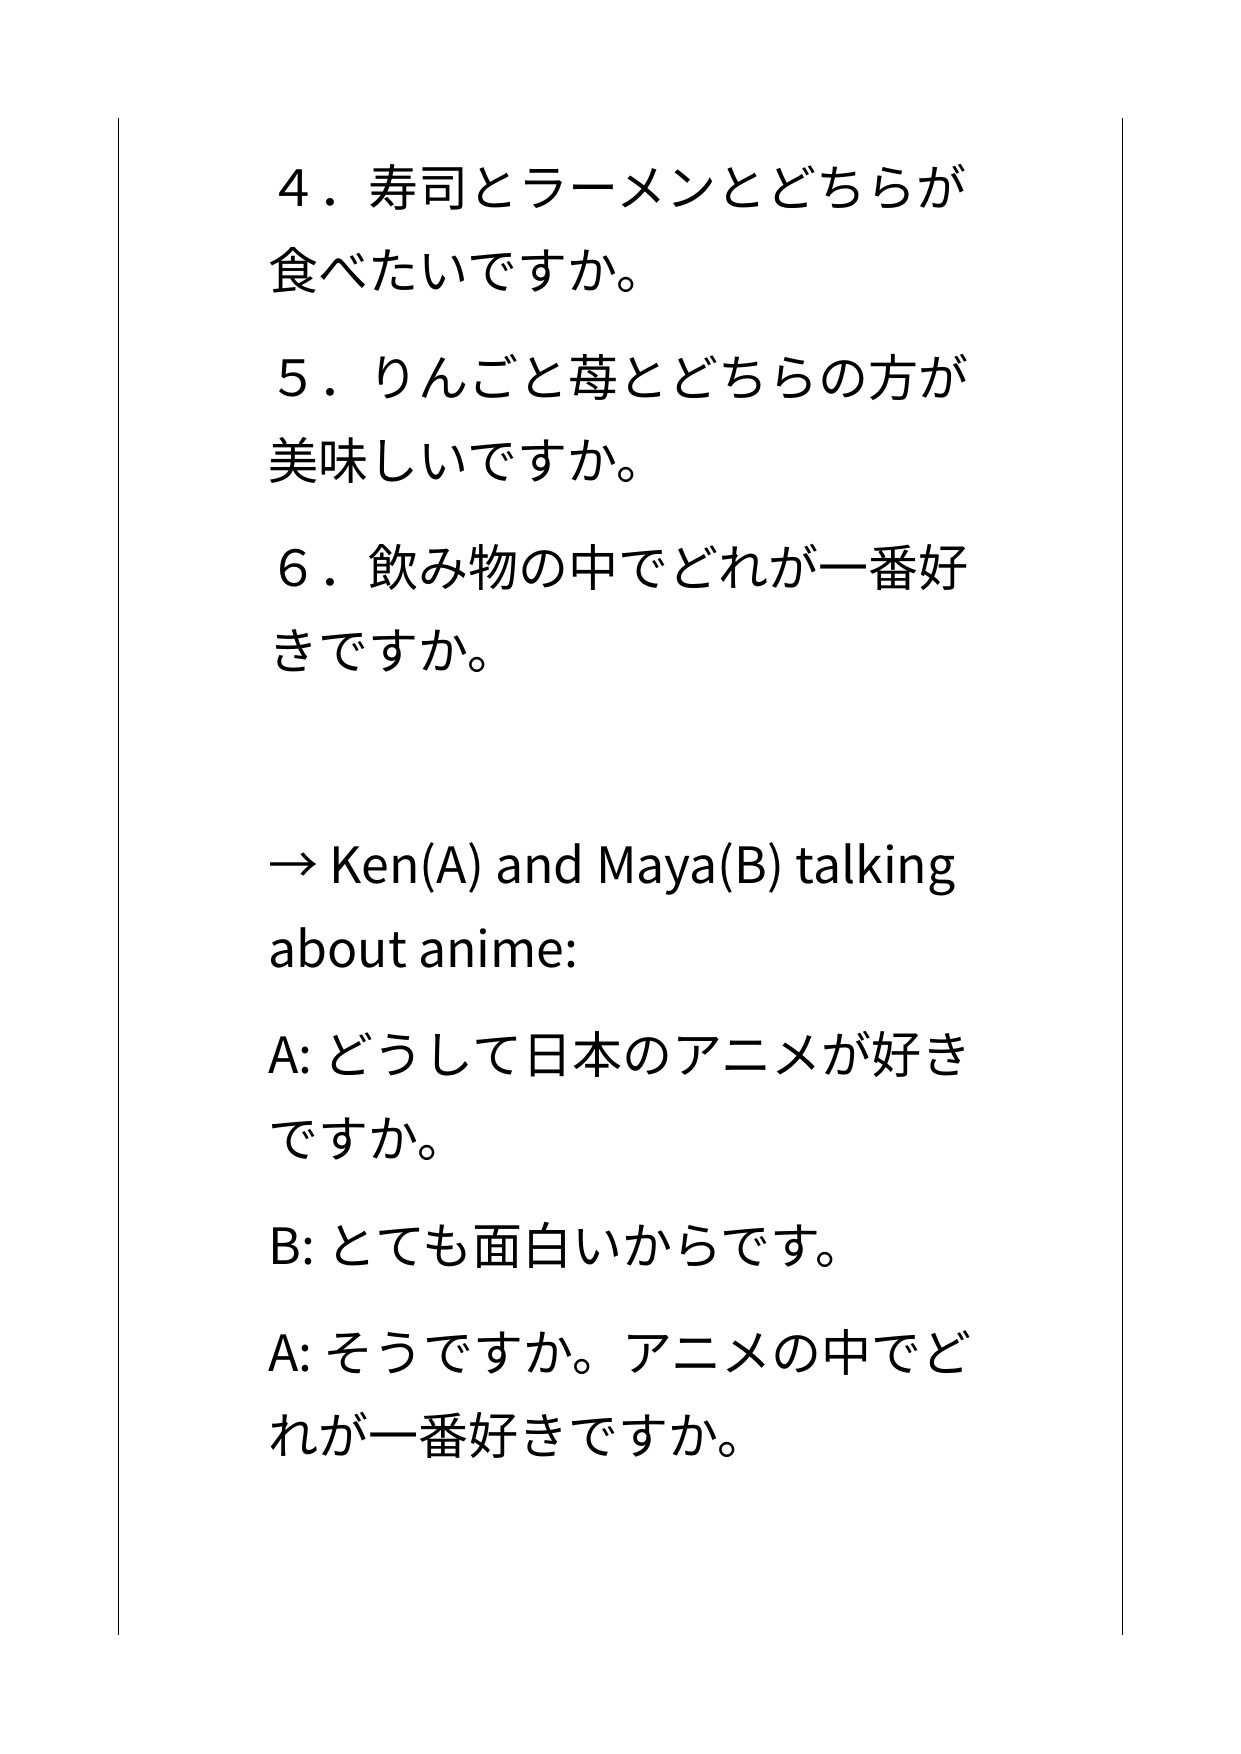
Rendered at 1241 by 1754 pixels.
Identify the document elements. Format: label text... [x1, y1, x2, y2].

text A: どうして日本のアニメが好きですか。 [268, 1016, 972, 1172]
text ６．飲み物の中でどれが一番好きですか。 [268, 528, 972, 684]
text ５．りんごと苺とどちらの方が美味しいですか。 [268, 338, 972, 494]
text ４．寿司とラーメンとどちらが食べたいですか。 [268, 148, 972, 304]
text B: とても面白いからです。 [268, 1206, 972, 1278]
text A: そうですか。アニメの中でどれが一番好きですか。 [268, 1313, 972, 1469]
text → Ken(A) and Maya(B) talking about anime: [268, 826, 972, 981]
